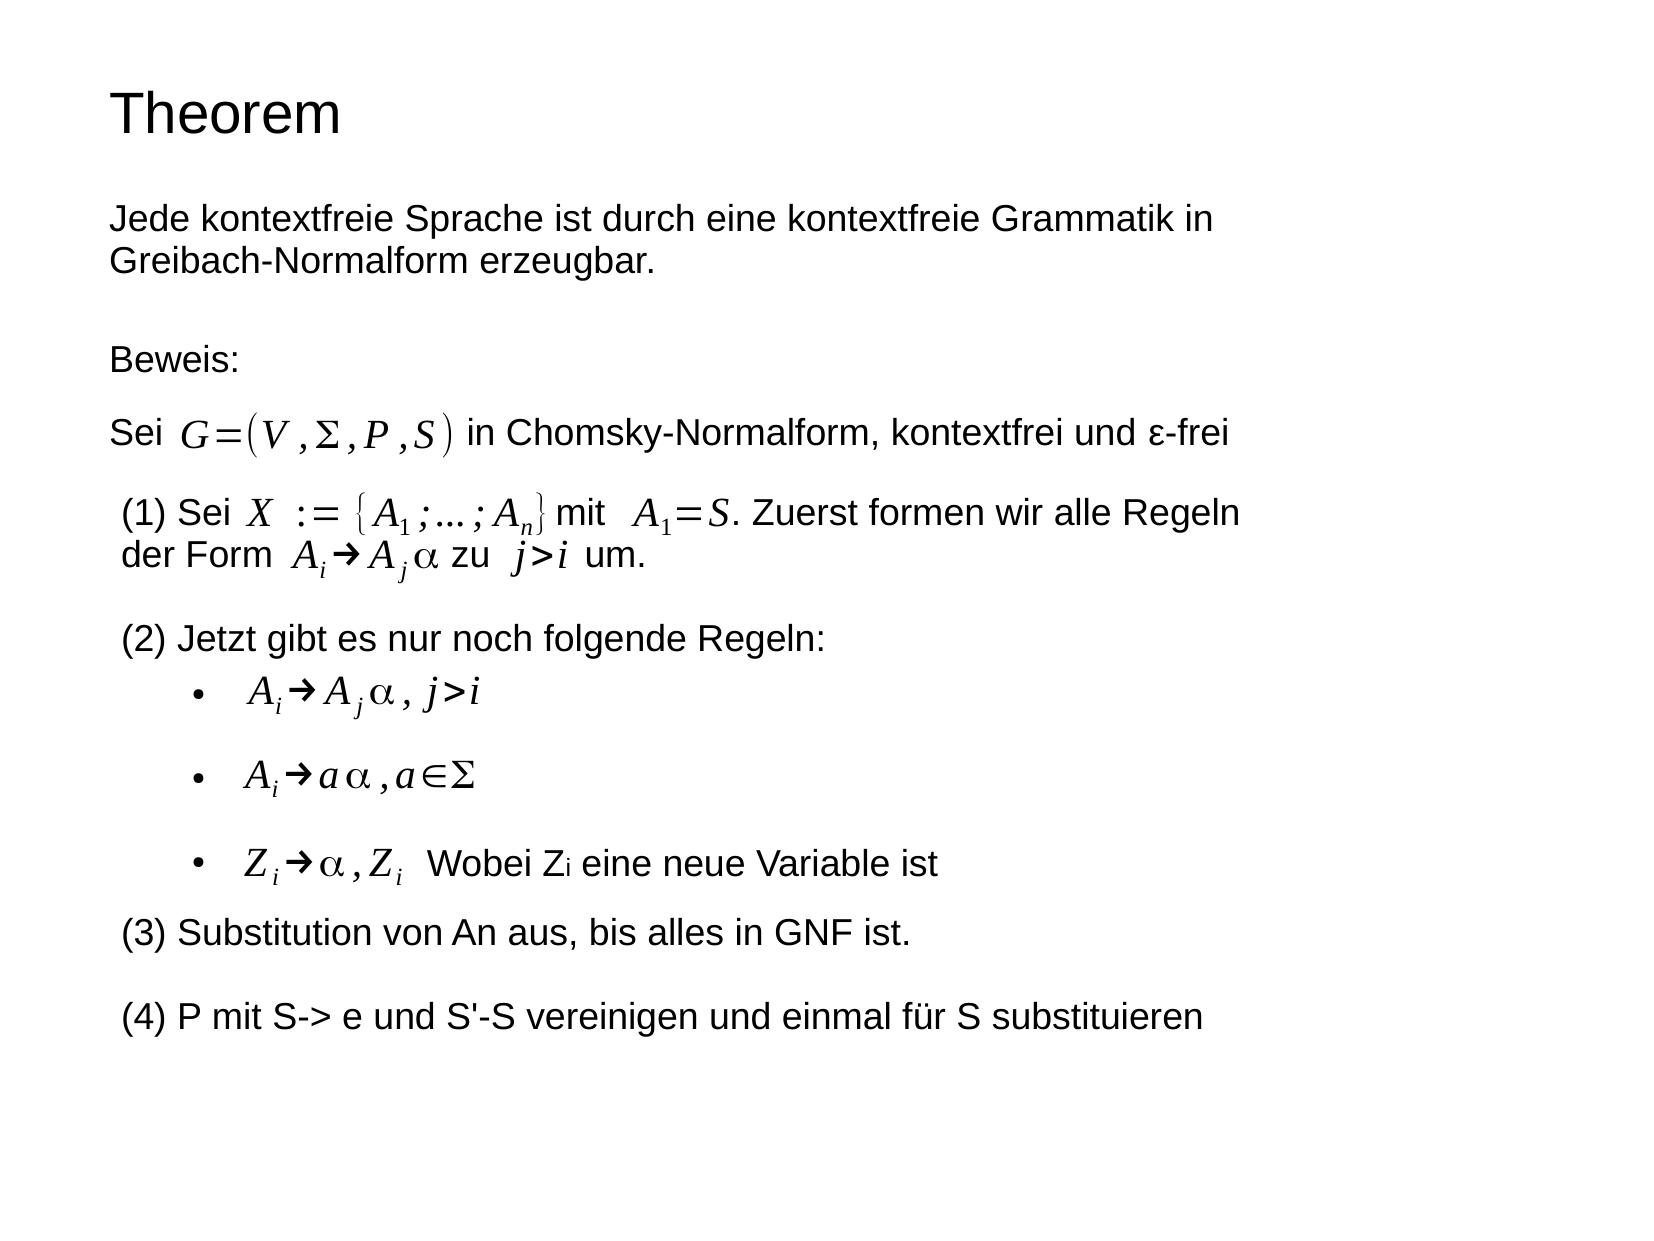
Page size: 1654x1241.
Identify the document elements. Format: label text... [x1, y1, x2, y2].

text_box Jede kontextfreie Sprache ist durch eine kontextfreie Grammatik in Greibach-Normalform erzeugbar. [94, 189, 1288, 331]
text_box (1) Sei mit . Zuerst formen wir alle Regeln der Form zu um. (2) Jetzt gibt es nur noch folgende Regeln: (3) Substitution von An aus, bis alles in GNF ist. (4) P mit S-> e und S'-S vereinigen und einmal für S substituieren [106, 484, 1300, 1046]
chart [239, 667, 488, 720]
chart [235, 750, 482, 804]
text_box Sei in Chomsky-Normalform, kontextfrei und ε-frei [94, 403, 1288, 503]
text_box Wobei Zi eine neue Variable ist [177, 667, 981, 893]
text_box Beweis: [94, 330, 485, 388]
chart [236, 488, 576, 585]
text_box Theorem [94, 73, 662, 154]
chart [236, 838, 411, 892]
chart [624, 488, 739, 542]
